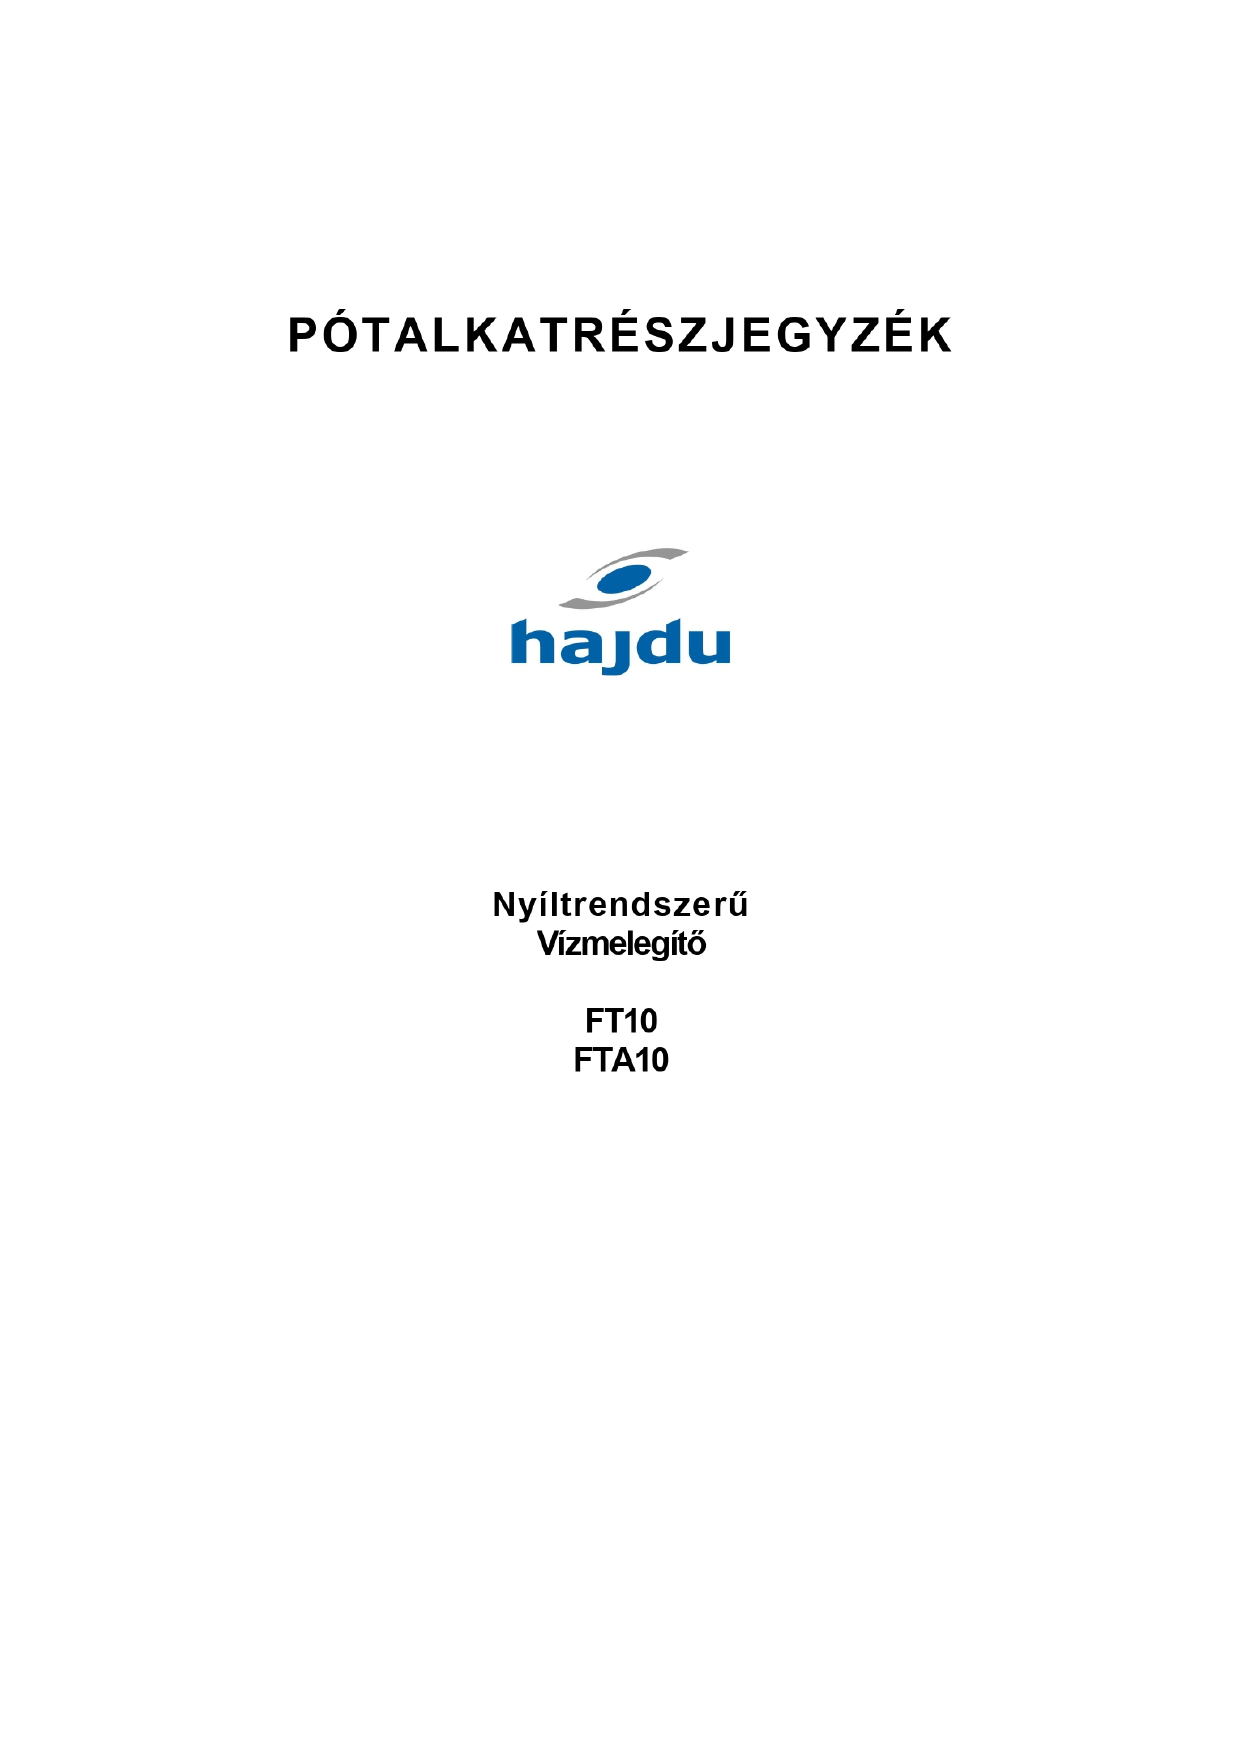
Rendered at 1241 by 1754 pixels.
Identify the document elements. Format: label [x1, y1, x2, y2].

picture [118, 118, 1123, 1539]
